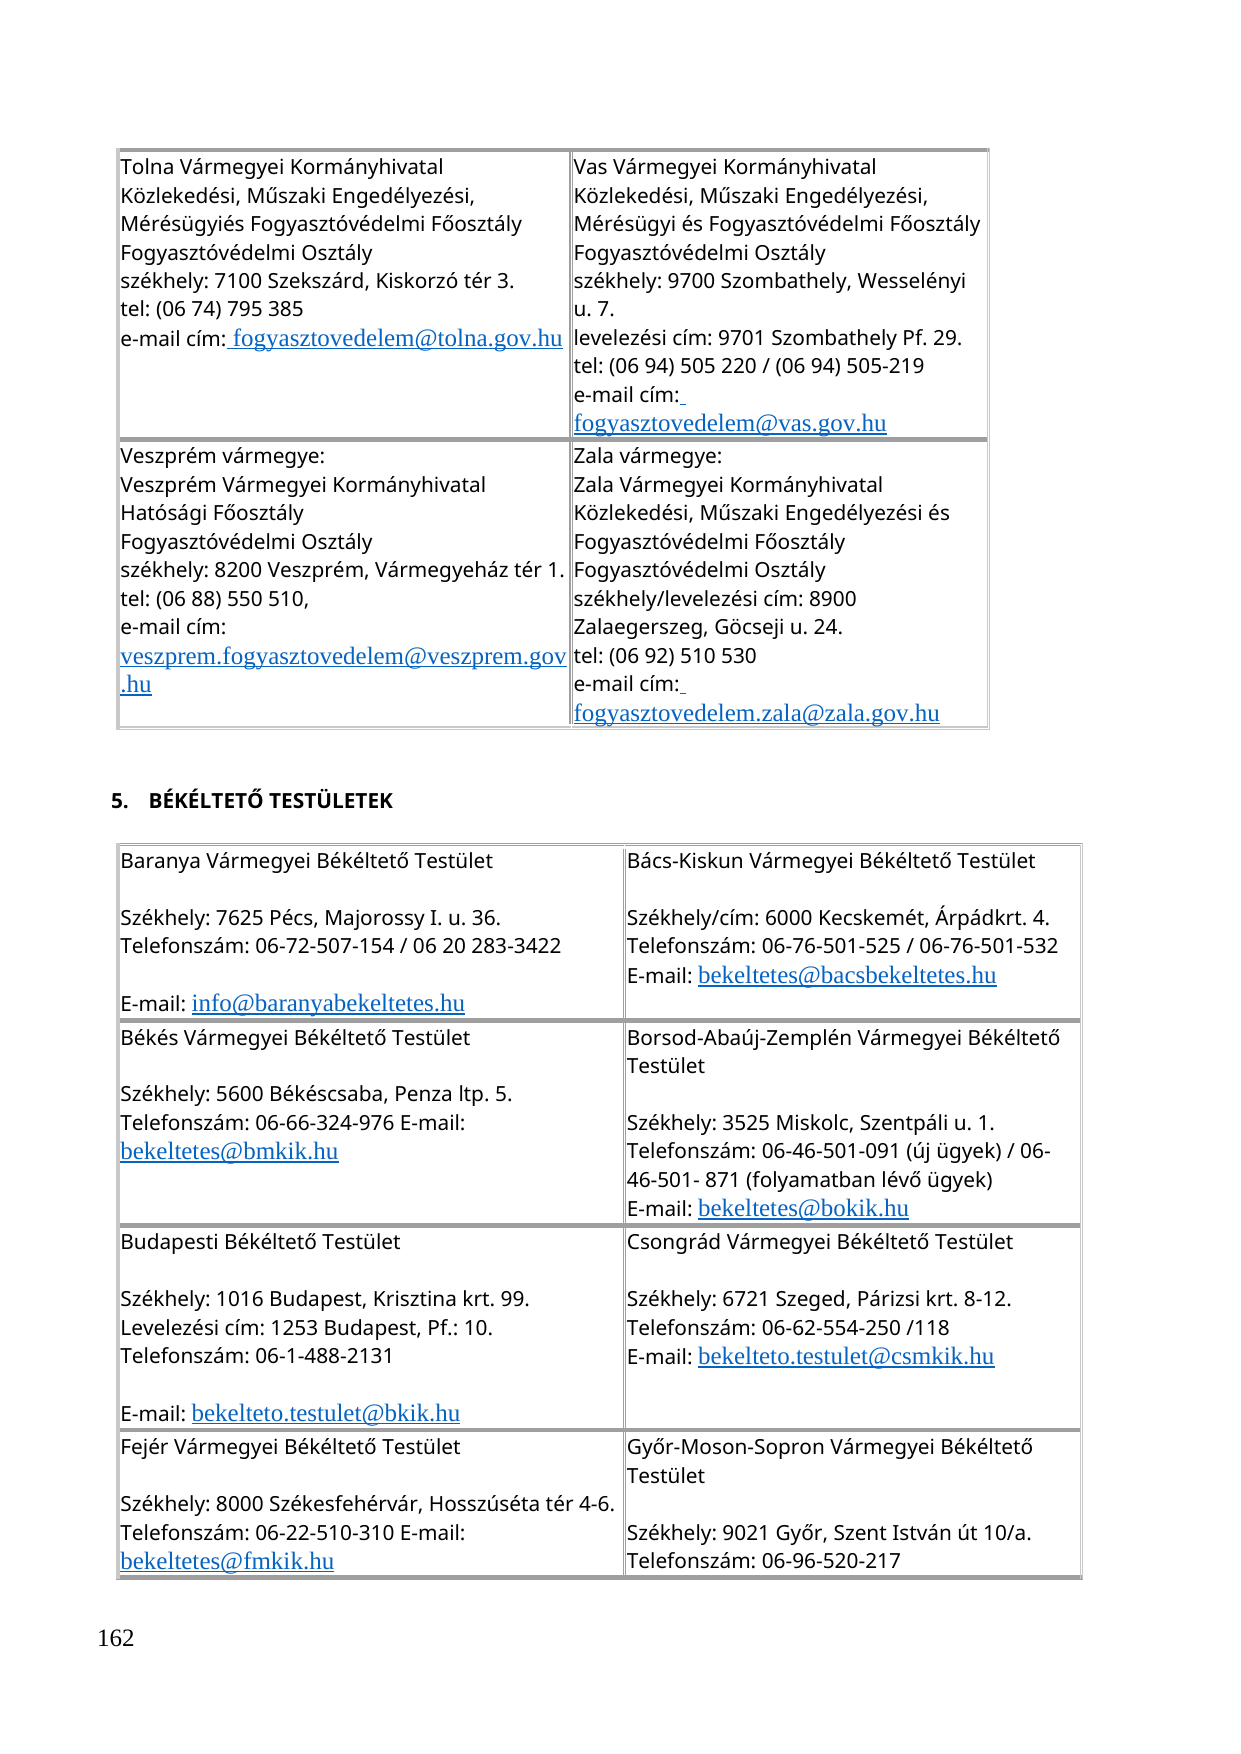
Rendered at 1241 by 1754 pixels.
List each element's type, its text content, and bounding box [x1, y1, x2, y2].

table_cell Tolna Vármegyei Kormányhivatal Közlekedési, Műszaki Engedélyezési, Mérésügyiés Fogyasztóvédelmi Főosztály Fogyasztóvédelmi Osztály székhely: 7100 Szekszárd, Kiskorzó tér 3. tel: (06 74) 795 385 e-mail cím: fogyasztovedelem@tolna.gov.hu [120, 152, 569, 437]
table_header Bács-Kiskun Vármegyei Békéltető Testület Székhely/cím: 6000 Kecskemét, Árpádkrt. 4. Telefonszám: 06-76-501-525 / 06-76-501-532 E-mail: bekeltetes@bacsbekeltetes.hu [624, 846, 1080, 1018]
table_cell Zala vármegye: Zala Vármegyei Kormányhivatal Közlekedési, Műszaki Engedélyezési és Fogyasztóvédelmi Főosztály Fogyasztóvédelmi Osztály székhely/levelezési cím: 8900 Zalaegerszeg, Göcseji u. 24. tel: (06 92) 510 530 e-mail cím: fogyasztovedelem.zala@zala.gov.hu [573, 442, 987, 726]
table_cell Győr-Moson-Sopron Vármegyei Békéltető Testület Székhely: 9021 Győr, Szent István út 10/a. Telefonszám: 06-96-520-217 [626, 1432, 1080, 1575]
table_cell Fejér Vármegyei Békéltető Testület Székhely: 8000 Székesfehérvár, Hosszúséta tér 4-6. Telefonszám: 06-22-510-310 E-mail: bekeltetes@fmkik.hu [120, 1432, 623, 1575]
table_header Baranya Vármegyei Békéltető Testület Székhely: 7625 Pécs, Majorossy I. u. 36. Telefonszám: 06-72-507-154 / 06 20 283-3422 E-mail: info@baranyabekeltetes.hu [120, 846, 624, 1018]
list BÉKÉLTETŐ TESTÜLETEK [111, 786, 1130, 815]
table_cell Vas Vármegyei Kormányhivatal Közlekedési, Műszaki Engedélyezési, Mérésügyi és Fogyasztóvédelmi Főosztály Fogyasztóvédelmi Osztály székhely: 9700 Szombathely, Wesselényi u. 7. levelezési cím: 9701 Szombathely Pf. 29. tel: (06 94) 505 220 / (06 94) 505-219 e-mail cím: fogyasztovedelem@vas.gov.hu [573, 152, 987, 437]
table_cell Csongrád Vármegyei Békéltető Testület Székhely: 6721 Szeged, Párizsi krt. 8-12. Telefonszám: 06-62-554-250 /118 E-mail: bekelteto.testulet@csmkik.hu [626, 1228, 1080, 1428]
table_cell Budapesti Békéltető Testület Székhely: 1016 Budapest, Krisztina krt. 99. Levelezési cím: 1253 Budapest, Pf.: 10. Telefonszám: 06-1-488-2131 E-mail: bekelteto.testulet@bkik.hu [120, 1228, 623, 1428]
table_cell Veszprém vármegye: Veszprém Vármegyei Kormányhivatal Hatósági Főosztály Fogyasztóvédelmi Osztály székhely: 8200 Veszprém, Vármegyeház tér 1. tel: (06 88) 550 510, e-mail cím: veszprem.fogyasztovedelem@veszprem.gov.hu [120, 442, 571, 726]
table_cell Békés Vármegyei Békéltető Testület Székhely: 5600 Békéscsaba, Penza ltp. 5. Telefonszám: 06-66-324-976 E-mail: bekeltetes@bmkik.hu [120, 1023, 623, 1223]
table_cell Borsod-Abaúj-Zemplén Vármegyei Békéltető Testület Székhely: 3525 Miskolc, Szentpáli u. 1. Telefonszám: 06-46-501-091 (új ügyek) / 06-46-501- 871 (folyamatban lévő ügyek) E-mail: bekeltetes@bokik.hu [626, 1023, 1080, 1223]
